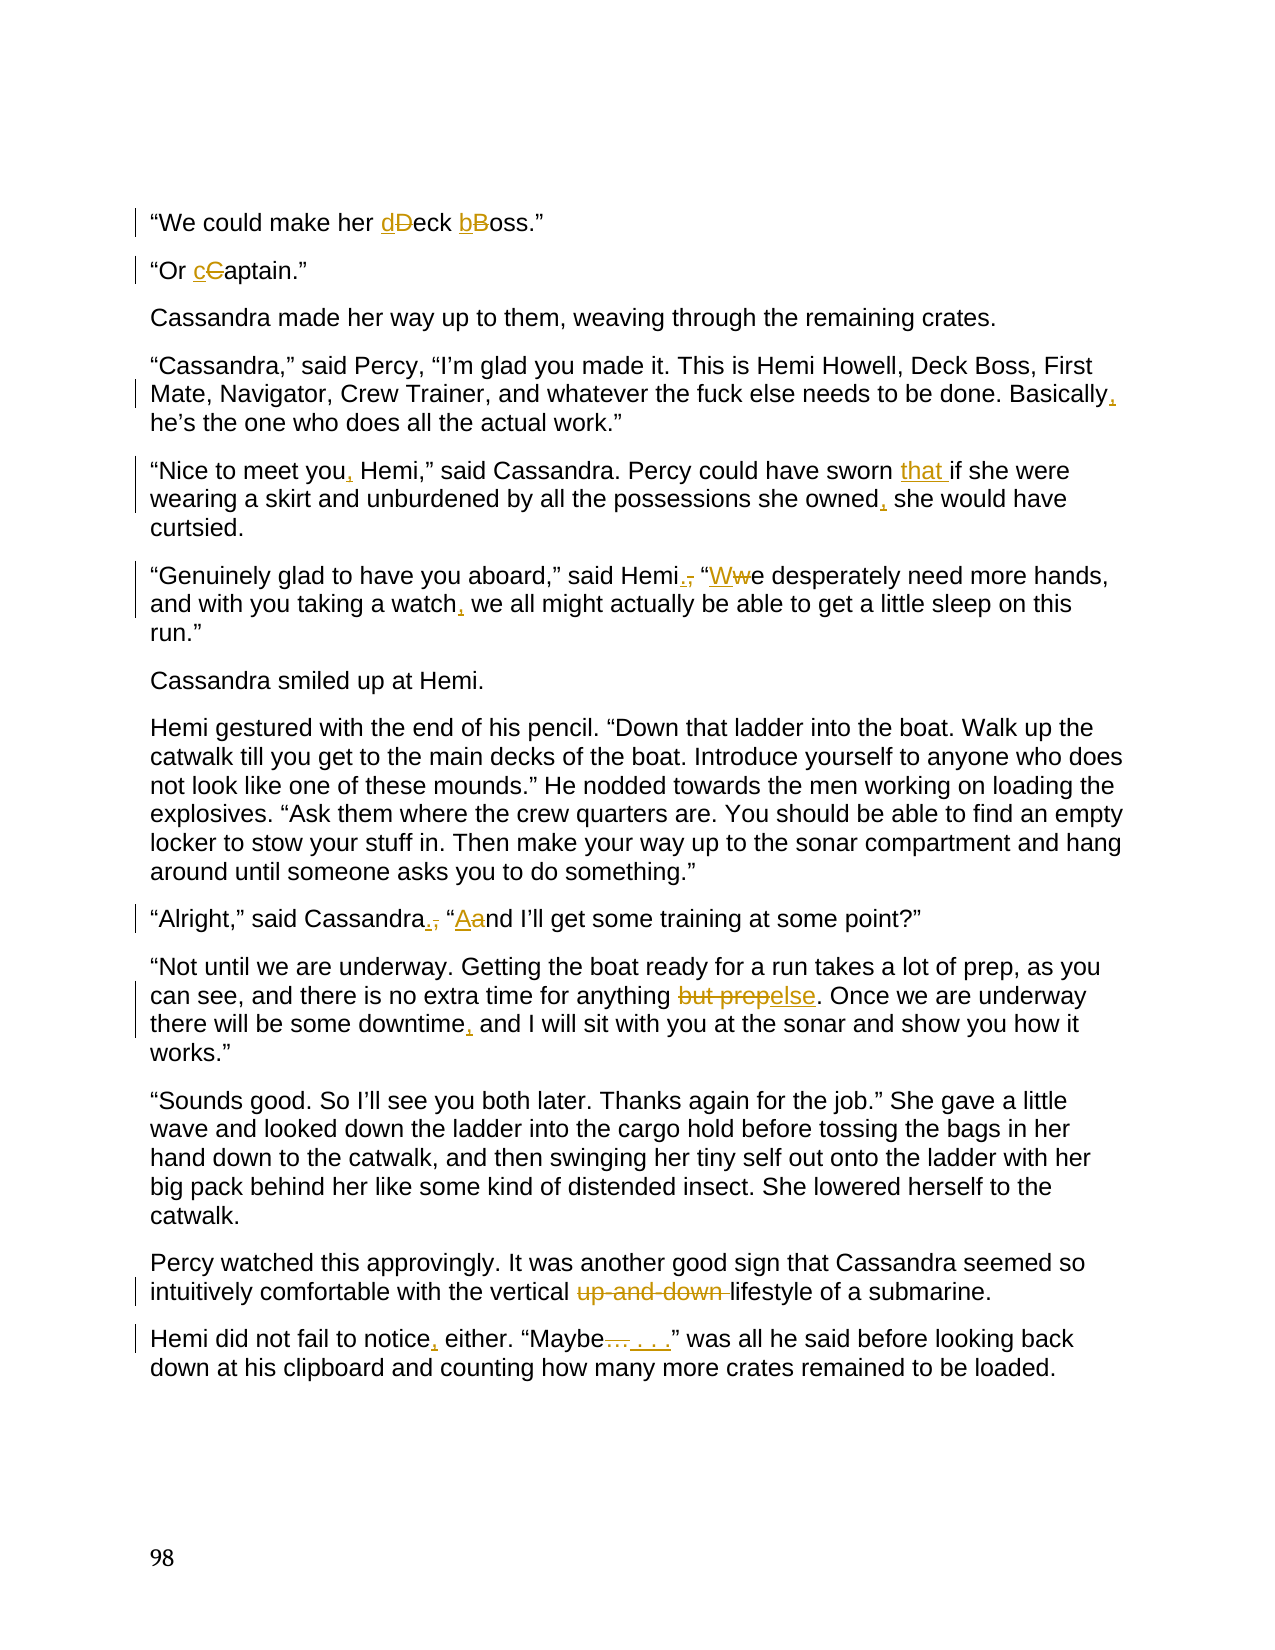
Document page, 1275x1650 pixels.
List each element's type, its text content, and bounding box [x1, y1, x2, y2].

text “Nice to meet you, Hemi,” said Cassandra. Percy could have sworn that if she were wearing a skirt and unburdened by all the possessions she owned, she would have curtsied. [150, 456, 1125, 542]
text “Sounds good. So I’ll see you both later. Thanks again for the job.” She gave a little wave and looked down the ladder into the cargo hold before tossing the bags in her hand down to the catwalk, and then swinging her tiny self out onto the ladder with her big pack behind her like some kind of distended insect. She lowered herself to the catwalk. [150, 1086, 1125, 1229]
text Hemi did not fail to notice, either. “Maybe . . .” was all he said before looking back down at his clipboard and counting how many more crates remained to be loaded. [150, 1324, 1125, 1382]
text Percy watched this approvingly. It was another good sign that Cassandra seemed so intuitively comfortable with the vertical lifestyle of a submarine. [150, 1248, 1125, 1306]
text “We could make her deck boss.” [150, 208, 1125, 237]
text “Alright,” said Cassandra. “And I’ll get some training at some point?” [150, 904, 1125, 933]
text “Cassandra,” said Percy, “I’m glad you made it. This is Hemi Howell, Deck Boss, First Mate, Navigator, Crew Trainer, and whatever the fuck else needs to be done. Basically, he’s the one who does all the actual work.” [150, 351, 1125, 437]
text Cassandra made her way up to them, weaving through the remaining crates. [150, 303, 1125, 332]
text Hemi gestured with the end of his pencil. “Down that ladder into the boat. Walk up the catwalk till you get to the main decks of the boat. Introduce yourself to anyone who does not look like one of these mounds.” He nodded towards the men working on loading the explosives. “Ask them where the crew quarters are. You should be able to find an empty locker to stow your stuff in. Then make your way up to the sonar compartment and hang around until someone asks you to do something.” [150, 713, 1125, 886]
text Cassandra smiled up at Hemi. [150, 666, 1125, 694]
text “Or captain.” [150, 256, 1125, 284]
text “Genuinely glad to have you aboard,” said Hemi. “We desperately need more hands, and with you taking a watch, we all might actually be able to get a little sleep on this run.” [150, 561, 1125, 647]
text “Not until we are underway. Getting the boat ready for a run takes a lot of prep, as you can see, and there is no extra time for anything else. Once we are underway there will be some downtime, and I will sit with you at the sonar and show you how it works.” [150, 952, 1125, 1067]
